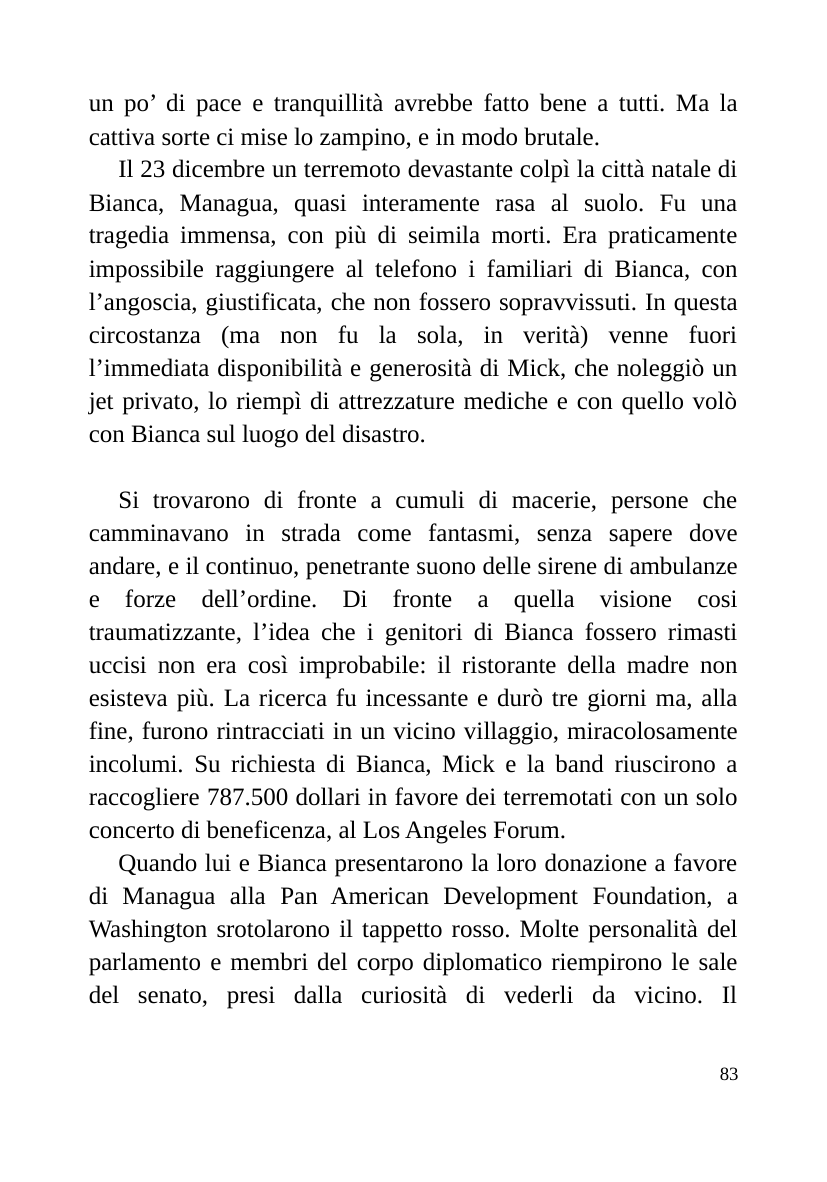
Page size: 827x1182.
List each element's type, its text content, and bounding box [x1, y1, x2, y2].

text un po’ di pace e tranquillità avrebbe fatto bene a tutti. Ma la cattiva sorte ci mise lo zampino, e in modo brutale. [88, 88, 738, 150]
text Quando lui e Bianca presentarono la loro donazione a favore di Managua alla Pan American Development Foundation, a Washington srotolarono il tappetto rosso. Molte personalità del parlamento e membri del corpo diplomatico riempirono le sale del senato, presi dalla curiosità di vederli da vicino. Il [88, 848, 738, 1009]
text Si trovarono di fronte a cumuli di macerie, persone che camminavano in strada come fantasmi, senza sapere dove andare, e il continuo, penetrante suono delle sirene di ambulanze e forze dell’ordine. Di fronte a quella visione cosi traumatizzante, l’idea che i genitori di Bianca fossero rimasti uccisi non era così improbabile: il ristorante della madre non esisteva più. La ricerca fu incessante e durò tre giorni ma, alla fine, furono rintracciati in un vicino villaggio, miracolosamente incolumi. Su richiesta di Bianca, Mick e la band riuscirono a raccogliere 787.500 dollari in favore dei terremotati con un solo concerto di beneficenza, al Los Angeles Forum. [88, 485, 738, 844]
text Il 23 dicembre un terremoto devastante colpì la città natale di Bianca, Managua, quasi interamente rasa al suolo. Fu una tragedia immensa, con più di seimila morti. Era praticamente impossibile raggiungere al telefono i familiari di Bianca, con l’angoscia, giustificata, che non fossero sopravvissuti. In questa circostanza (ma non fu la sola, in verità) venne fuori l’immediata disponibilità e generosità di Mick, che noleggiò un jet privato, lo riempì di attrezzature mediche e con quello volò con Bianca sul luogo del disastro. [88, 154, 738, 447]
